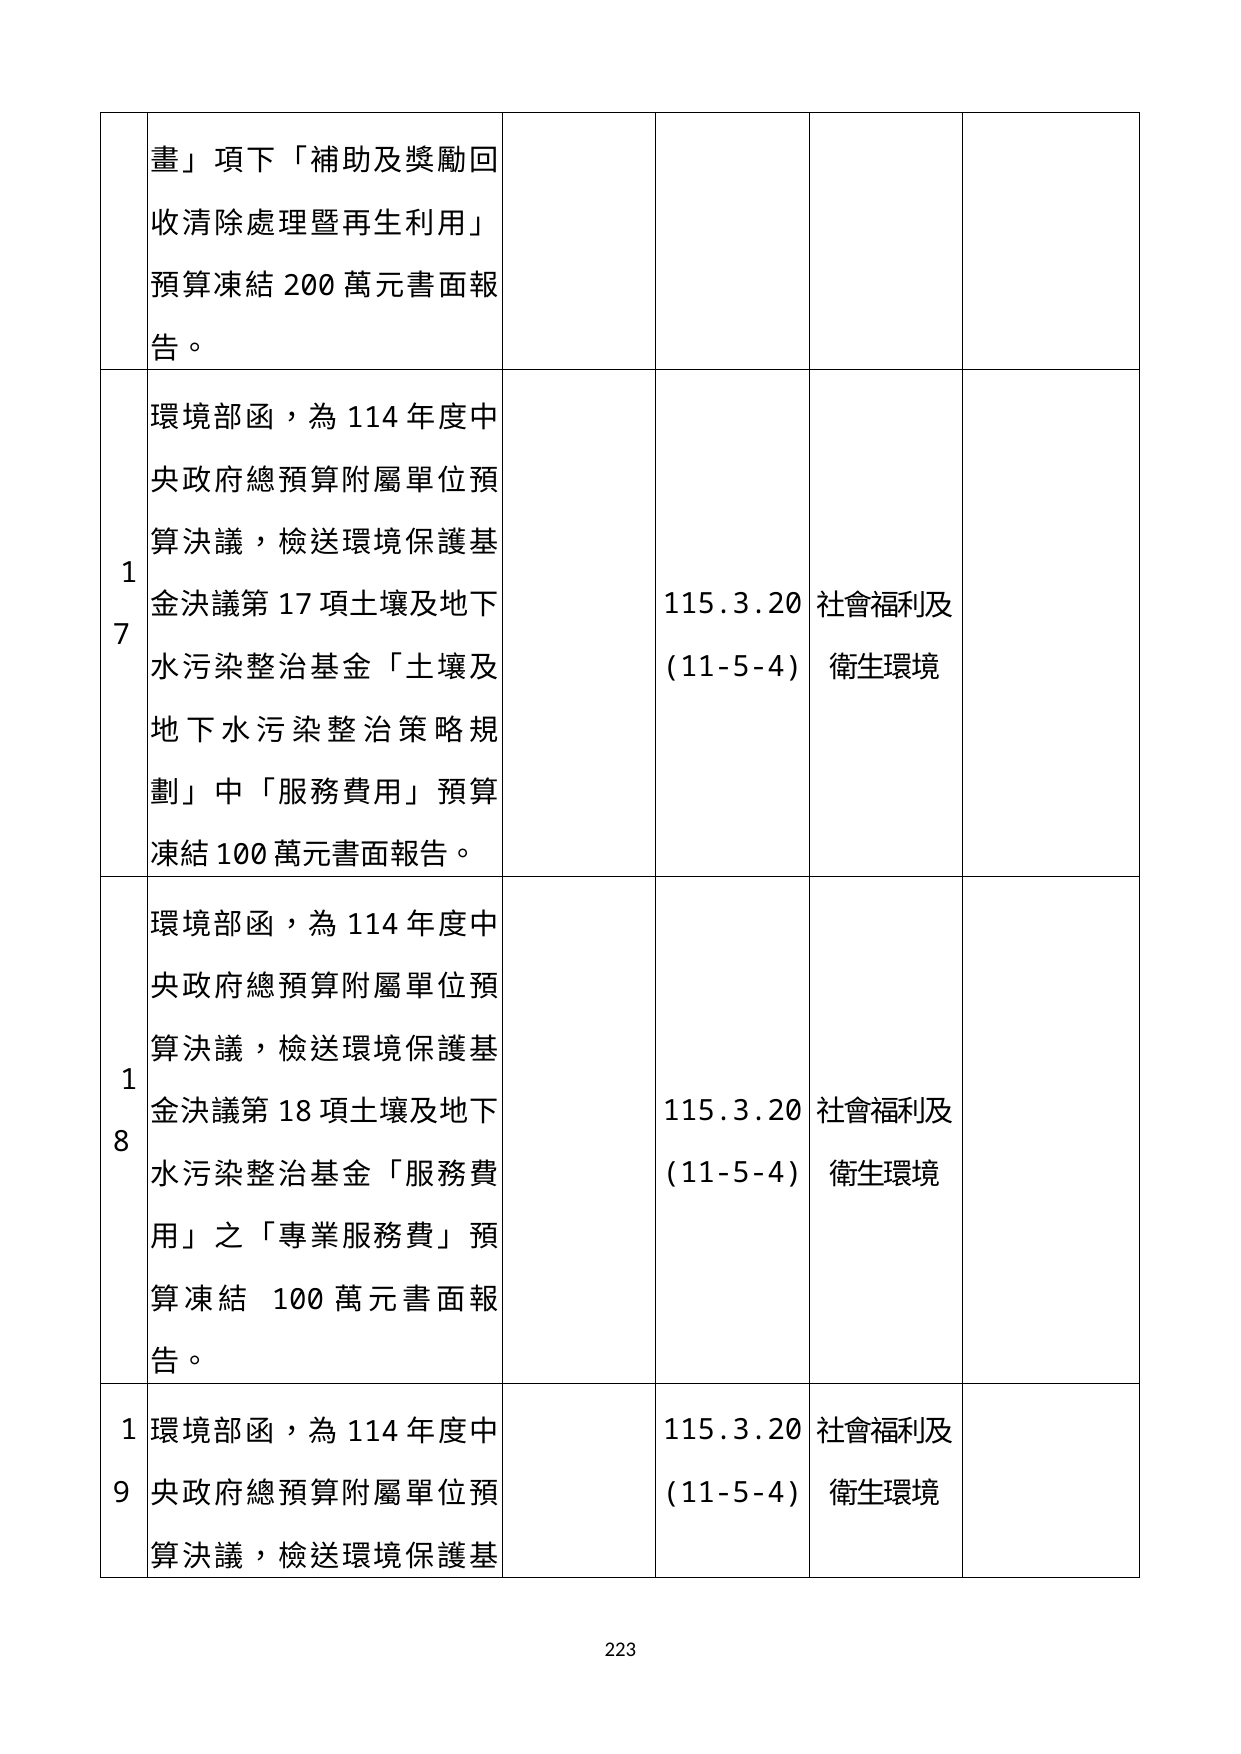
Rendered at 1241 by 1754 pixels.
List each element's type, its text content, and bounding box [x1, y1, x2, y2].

table_cell [963, 1384, 1139, 1577]
table_cell [963, 877, 1139, 1383]
table_cell [503, 113, 655, 369]
table_cell [503, 877, 655, 1383]
table_cell 社會福利及 衛生環境 [810, 877, 962, 1383]
table_cell [963, 370, 1139, 876]
table_cell [101, 877, 147, 1383]
table_cell 115.3.20 (11-5-4) [656, 1384, 809, 1577]
table_cell 畫」項下「補助及獎勵回收清除處理暨再生利用」預算凍結200萬元書面報告。 [148, 113, 502, 369]
table_cell 社會福利及 衛生環境 [810, 1384, 962, 1577]
table_cell 環境部函，為114年度中央政府總預算附屬單位預算決議，檢送環境保護基金決議第18項土壤及地下水污染整治基金「服務費用」之「專業服務費」預算凍結 100萬元書面報告。 [148, 877, 502, 1383]
table_cell 環境部函，為114年度中央政府總預算附屬單位預算決議，檢送環境保護基金決議第17項土壤及地下水污染整治基金「土壤及地下水污染整治策略規劃」中「服務費用」預算凍結100萬元書面報告。 [148, 370, 502, 876]
table_cell 社會福利及 衛生環境 [810, 370, 962, 876]
table_cell [503, 1384, 655, 1577]
table_cell [656, 113, 809, 369]
table_cell [101, 1384, 147, 1577]
table_cell 環境部函，為114年度中央政府總預算附屬單位預算決議，檢送環境保護基 [148, 1384, 502, 1577]
table_cell [963, 113, 1139, 369]
table_cell 115.3.20 (11-5-4) [656, 370, 809, 876]
table_cell [503, 370, 655, 876]
table_cell 115.3.20 (11-5-4) [656, 877, 809, 1383]
table_cell [101, 113, 147, 369]
table_cell [101, 370, 147, 876]
table_cell [810, 113, 962, 369]
